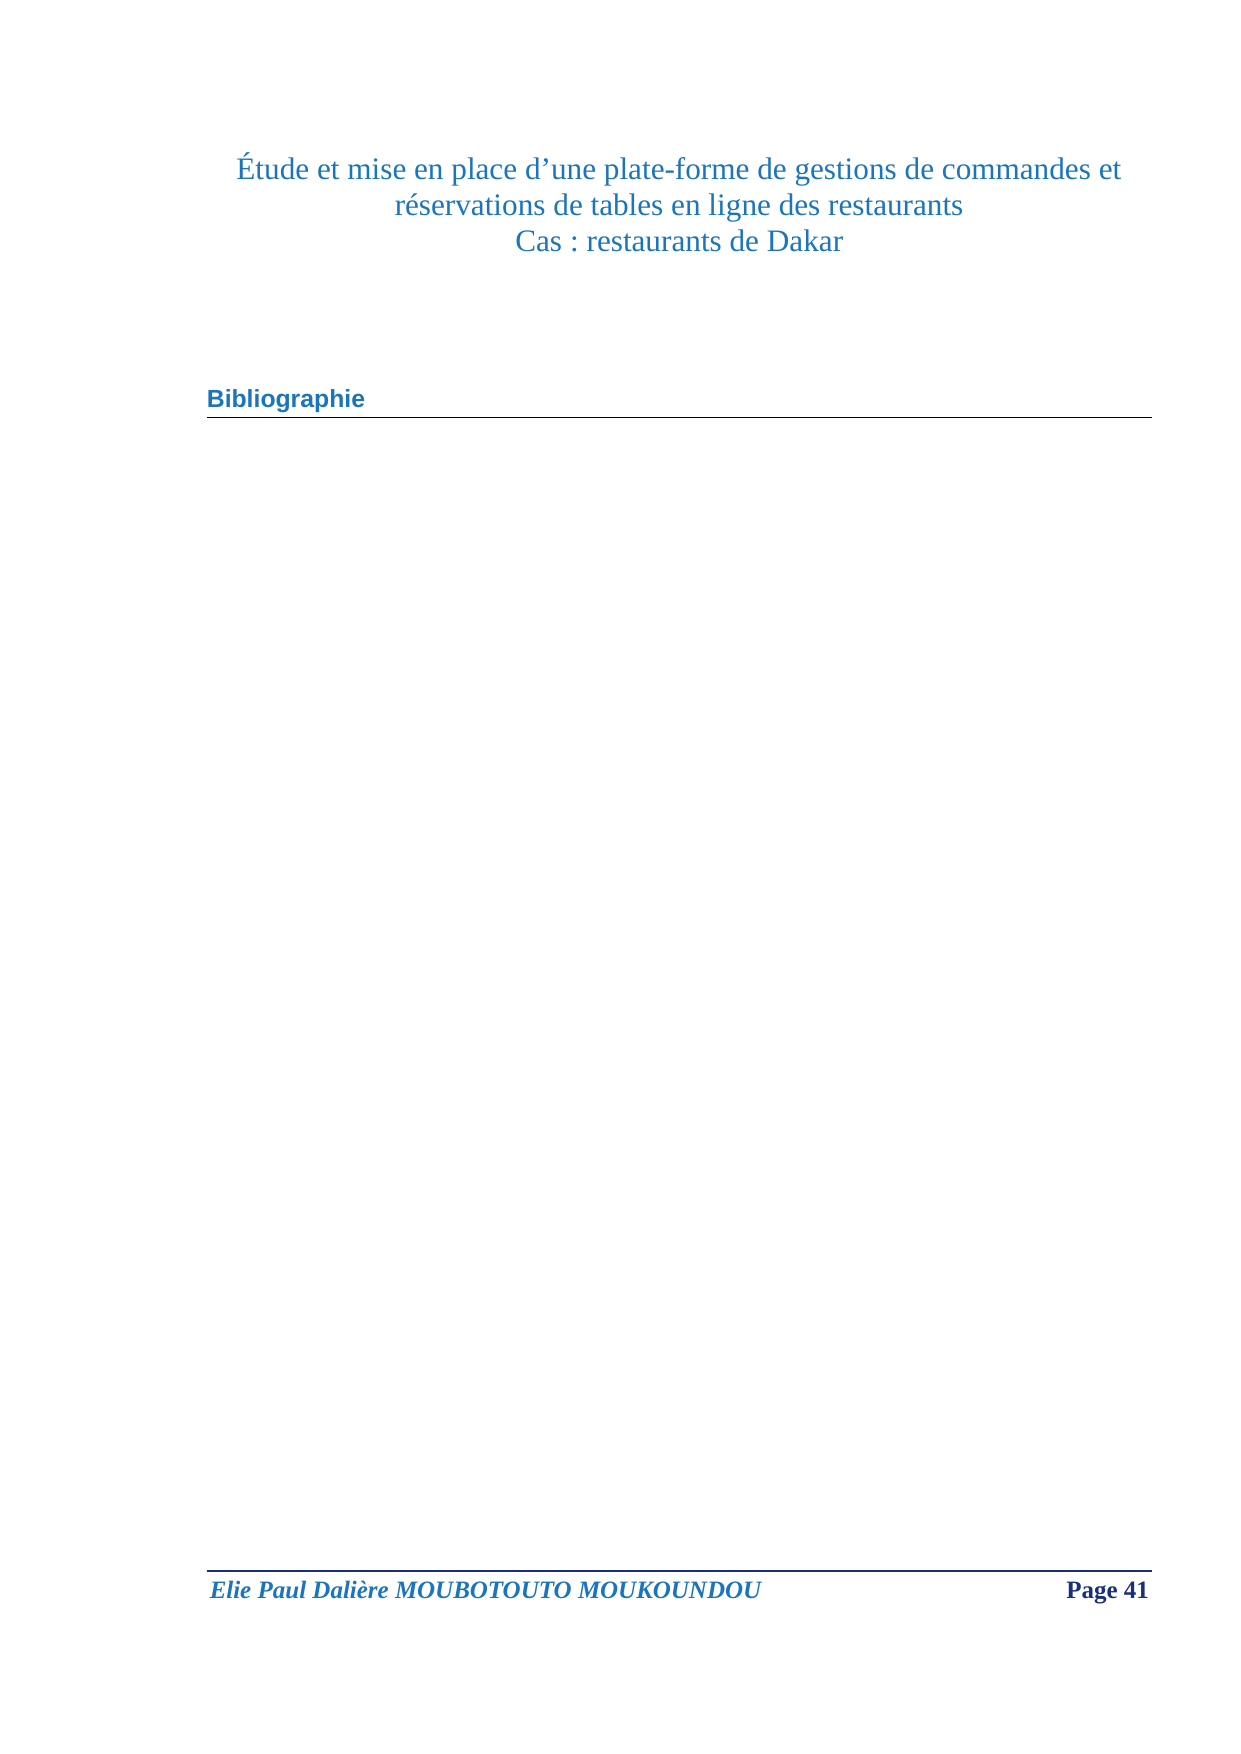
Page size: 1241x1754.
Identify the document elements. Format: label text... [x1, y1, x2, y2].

subtitle Bibliographie [207, 384, 1152, 417]
